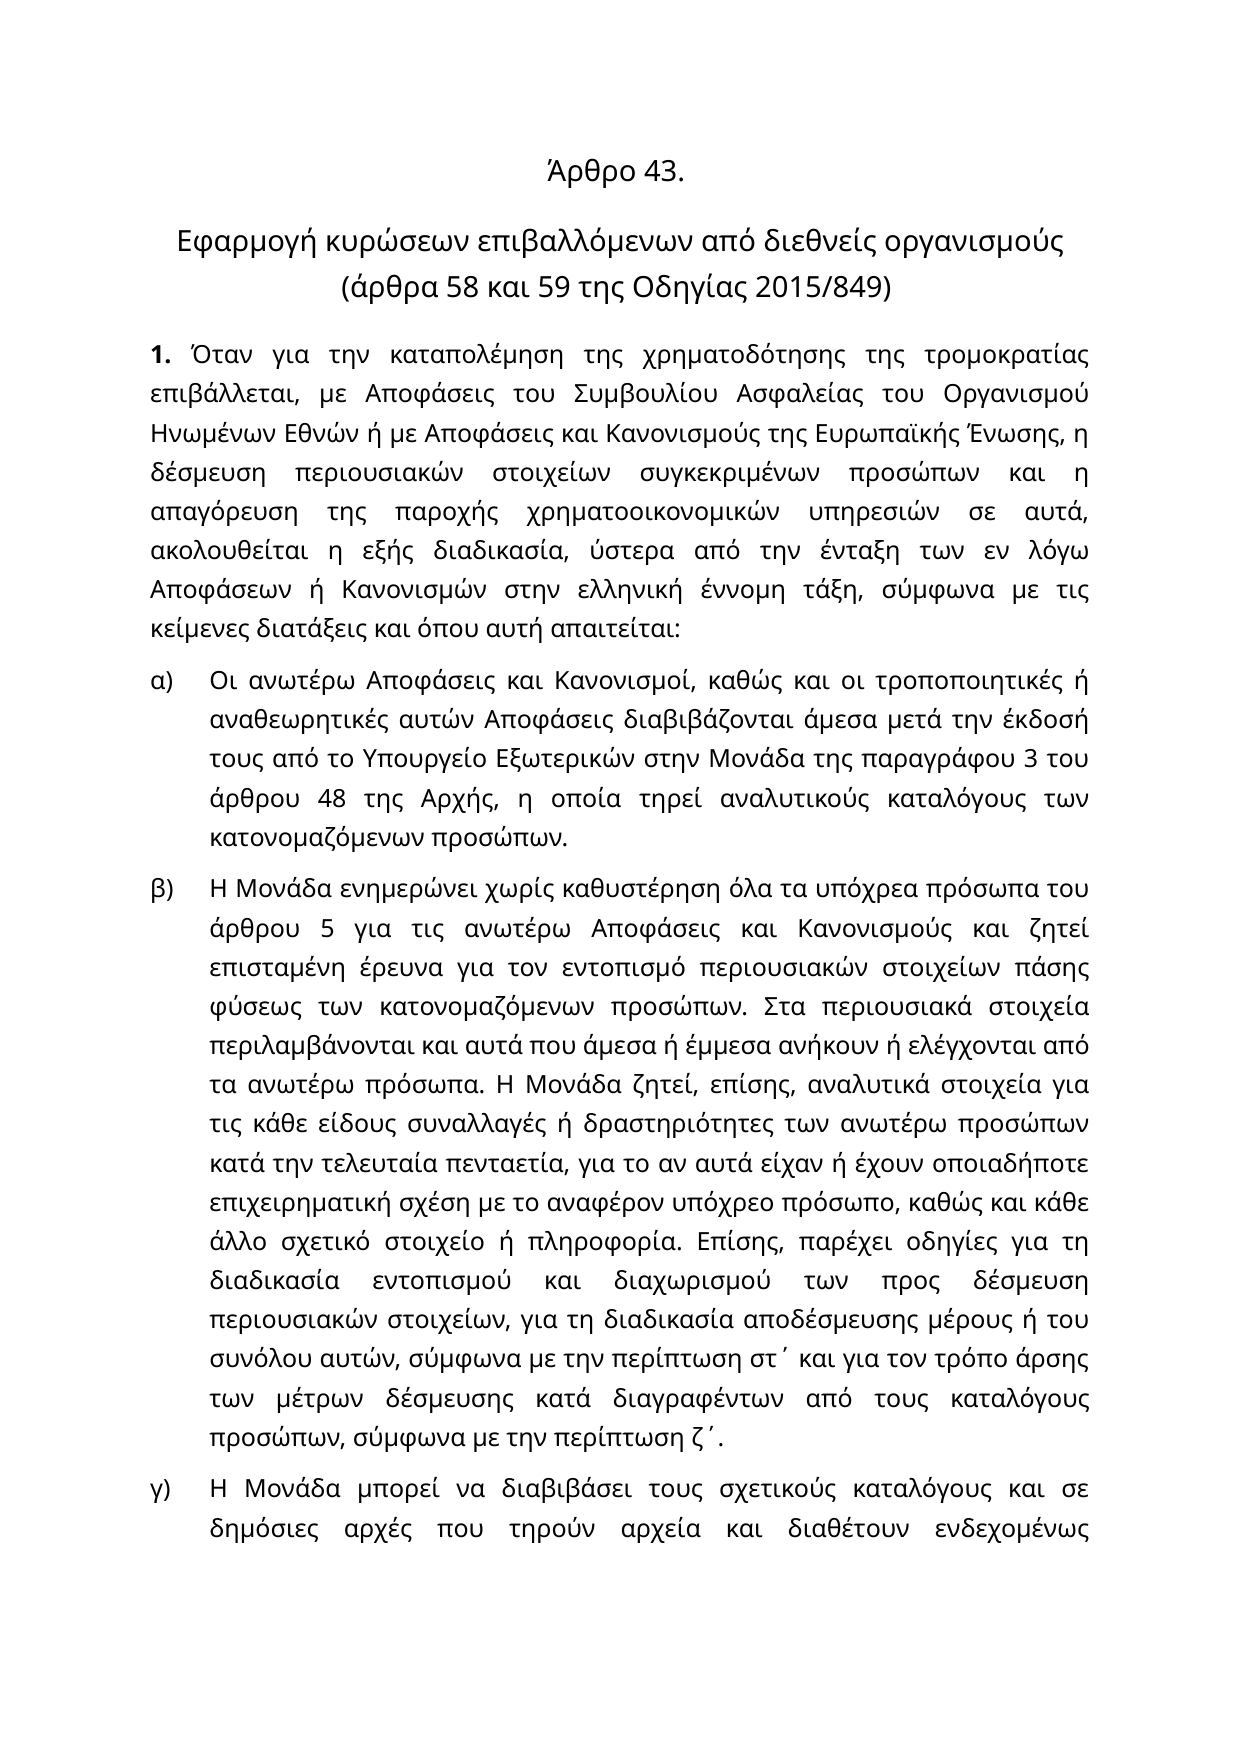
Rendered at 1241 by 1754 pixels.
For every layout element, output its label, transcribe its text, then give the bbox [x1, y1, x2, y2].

subtitle Άρθρο 43. [150, 150, 1090, 190]
list α) Οι ανωτέρω Αποφάσεις και Κανονισμοί, καθώς και οι τροποποιητικές ή αναθεωρητικές αυτών Αποφάσεις διαβιβάζονται άμεσα μετά την έκδοσή τους από το Υπουργείο Εξωτερικών στην Μονάδα της παραγράφου 3 του άρθρου 48 της Αρχής, η οποία τηρεί αναλυτικούς καταλόγους των κατονομαζόμενων προσώπων. [150, 663, 1090, 853]
subtitle Εφαρμογή κυρώσεων επιβαλλόμενων από διεθνείς οργανισμούς (άρθρα 58 και 59 της Οδηγίας 2015/849) [150, 221, 1090, 306]
list γ) Η Μονάδα μπορεί να διαβιβάσει τους σχετικούς καταλόγους και σε δημόσιες αρχές που τηρούν αρχεία και διαθέτουν ενδεχομένως [150, 1471, 1090, 1544]
text 1. Όταν για την καταπολέμηση της χρηματοδότησης της τρομοκρατίας επιβάλλεται, με Αποφάσεις του Συμβουλίου Ασφαλείας του Οργανισμού Ηνωμένων Εθνών ή με Αποφάσεις και Κανονισμούς της Ευρωπαϊκής Ένωσης, η δέσμευση περιουσιακών στοιχείων συγκεκριμένων προσώπων και η απαγόρευση της παροχής χρηματοοικονομικών υπηρεσιών σε αυτά, ακολουθείται η εξής διαδικασία, ύστερα από την ένταξη των εν λόγω Αποφάσεων ή Κανονισμών στην ελληνική έννομη τάξη, σύμφωνα με τις κείμενες διατάξεις και όπου αυτή απαιτείται: [150, 337, 1090, 645]
list β) Η Μονάδα ενημερώνει χωρίς καθυστέρηση όλα τα υπόχρεα πρόσωπα του άρθρου 5 για τις ανωτέρω Αποφάσεις και Κανονισμούς και ζητεί επισταμένη έρευνα για τον εντοπισμό περιουσιακών στοιχείων πάσης φύσεως των κατονομαζόμενων προσώπων. Στα περιουσιακά στοιχεία περιλαμβάνονται και αυτά που άμεσα ή έμμεσα ανήκουν ή ελέγχονται από τα ανωτέρω πρόσωπα. Η Μονάδα ζητεί, επίσης, αναλυτικά στοιχεία για τις κάθε είδους συναλλαγές ή δραστηριότητες των ανωτέρω προσώπων κατά την τελευταία πενταετία, για το αν αυτά είχαν ή έχουν οποιαδήποτε επιχειρηματική σχέση με το αναφέρον υπόχρεο πρόσωπο, καθώς και κάθε άλλο σχετικό στοιχείο ή πληροφορία. Επίσης, παρέχει οδηγίες για τη διαδικασία εντοπισμού και διαχωρισμού των προς δέσμευση περιουσιακών στοιχείων, για τη διαδικασία αποδέσμευσης μέρους ή του συνόλου αυτών, σύμφωνα με την περίπτωση στ΄ και για τον τρόπο άρσης των μέτρων δέσμευσης κατά διαγραφέντων από τους καταλόγους προσώπων, σύμφωνα με την περίπτωση ζ΄. [150, 871, 1090, 1453]
